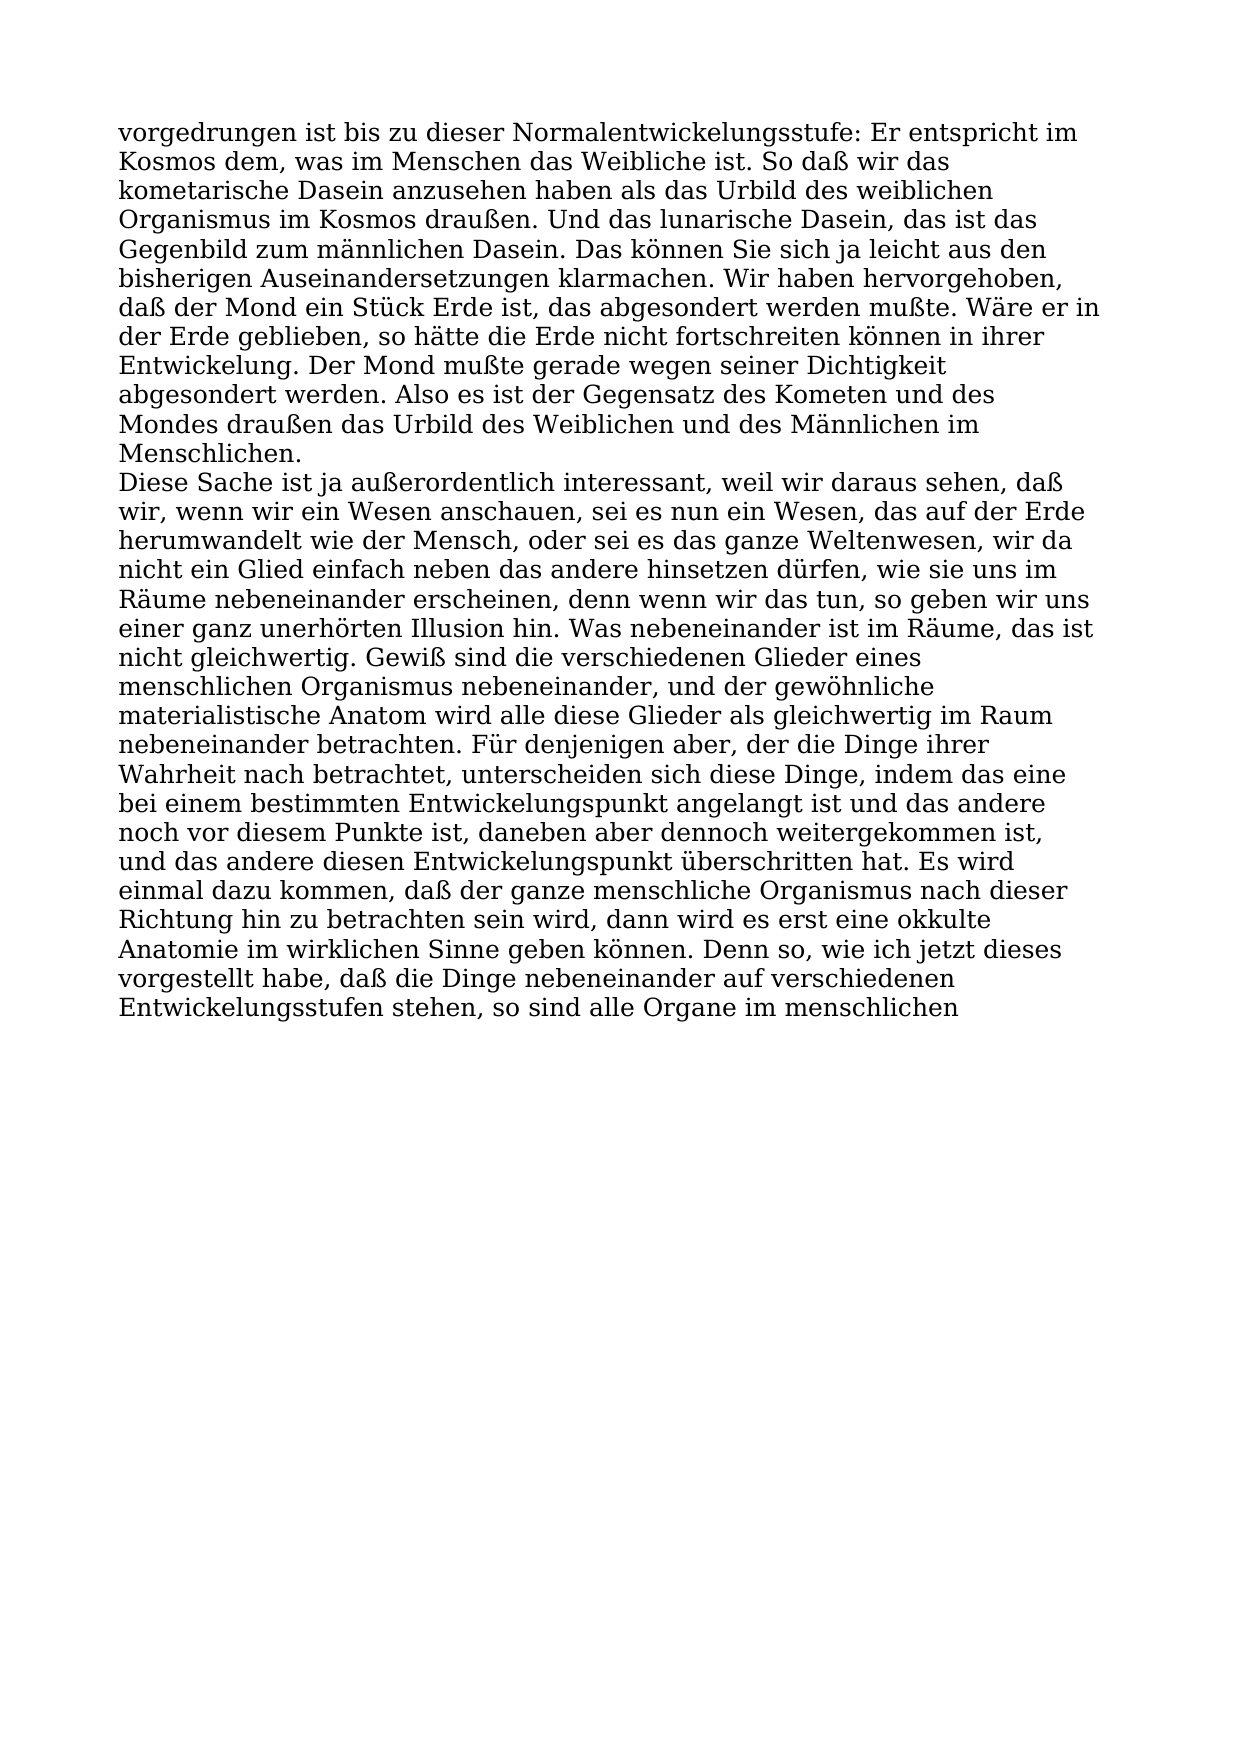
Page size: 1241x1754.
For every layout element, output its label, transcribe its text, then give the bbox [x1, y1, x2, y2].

text vorgedrungen ist bis zu dieser Normalentwickelungsstufe: Er entspricht im [118, 118, 1122, 147]
text Richtung hin zu betrachten sein wird, dann wird es erst eine okkulte [118, 906, 1122, 935]
text der Erde geblieben, so hätte die Erde nicht fortschreiten können in ihrer [118, 322, 1122, 351]
text Organismus im Kosmos draußen. Und das lunarische Dasein, das ist das [118, 206, 1122, 235]
text Gegenbild zum männlichen Dasein. Das können Sie sich ja leicht aus den [118, 235, 1122, 264]
text einmal dazu kommen, daß der ganze menschliche Organismus nach dieser [118, 876, 1122, 906]
text Diese Sache ist ja außerordentlich interessant, weil wir daraus sehen, daß [118, 468, 1122, 497]
text Räume nebeneinander erscheinen, denn wenn wir das tun, so geben wir uns [118, 585, 1122, 614]
text Entwickelung. Der Mond mußte gerade wegen seiner Dichtigkeit [118, 351, 1122, 381]
text Kosmos dem, was im Menschen das Weibliche ist. So daß wir das [118, 147, 1122, 176]
text materialistische Anatom wird alle diese Glieder als gleichwertig im Raum [118, 701, 1122, 731]
text noch vor diesem Punkte ist, daneben aber dennoch weitergekommen ist, [118, 818, 1122, 847]
text abgesondert werden. Also es ist der Gegensatz des Kometen und des [118, 381, 1122, 410]
text nebeneinander betrachten. Für denjenigen aber, der die Dinge ihrer [118, 731, 1122, 760]
text menschlichen Organismus nebeneinander, und der gewöhnliche [118, 672, 1122, 701]
text Wahrheit nach betrachtet, unterscheiden sich diese Dinge, indem das eine [118, 760, 1122, 789]
text daß der Mond ein Stück Erde ist, das abgesondert werden mußte. Wäre er in [118, 293, 1122, 322]
text vorgestellt habe, daß die Dinge nebeneinander auf verschiedenen [118, 964, 1122, 993]
text kometarische Dasein anzusehen haben als das Urbild des weiblichen [118, 176, 1122, 206]
text wir, wenn wir ein Wesen anschauen, sei es nun ein Wesen, das auf der Erde [118, 497, 1122, 526]
text nicht ein Glied einfach neben das andere hinsetzen dürfen, wie sie uns im [118, 556, 1122, 585]
text herumwandelt wie der Mensch, oder sei es das ganze Weltenwesen, wir da [118, 526, 1122, 556]
text und das andere diesen Entwickelungspunkt überschritten hat. Es wird [118, 847, 1122, 876]
text bisherigen Auseinandersetzungen klarmachen. Wir haben hervorgehoben, [118, 264, 1122, 293]
text Anatomie im wirklichen Sinne geben können. Denn so, wie ich jetzt dieses [118, 935, 1122, 964]
text nicht gleichwertig. Gewiß sind die verschiedenen Glieder eines [118, 643, 1122, 672]
text bei einem bestimmten Entwickelungspunkt angelangt ist und das andere [118, 789, 1122, 818]
text Mondes draußen das Urbild des Weiblichen und des Männlichen im [118, 410, 1122, 439]
text Entwickelungsstufen stehen, so sind alle Organe im menschlichen [118, 993, 1122, 1022]
text einer ganz unerhörten Illusion hin. Was nebeneinander ist im Räume, das ist [118, 614, 1122, 643]
text Menschlichen. [118, 439, 1122, 468]
